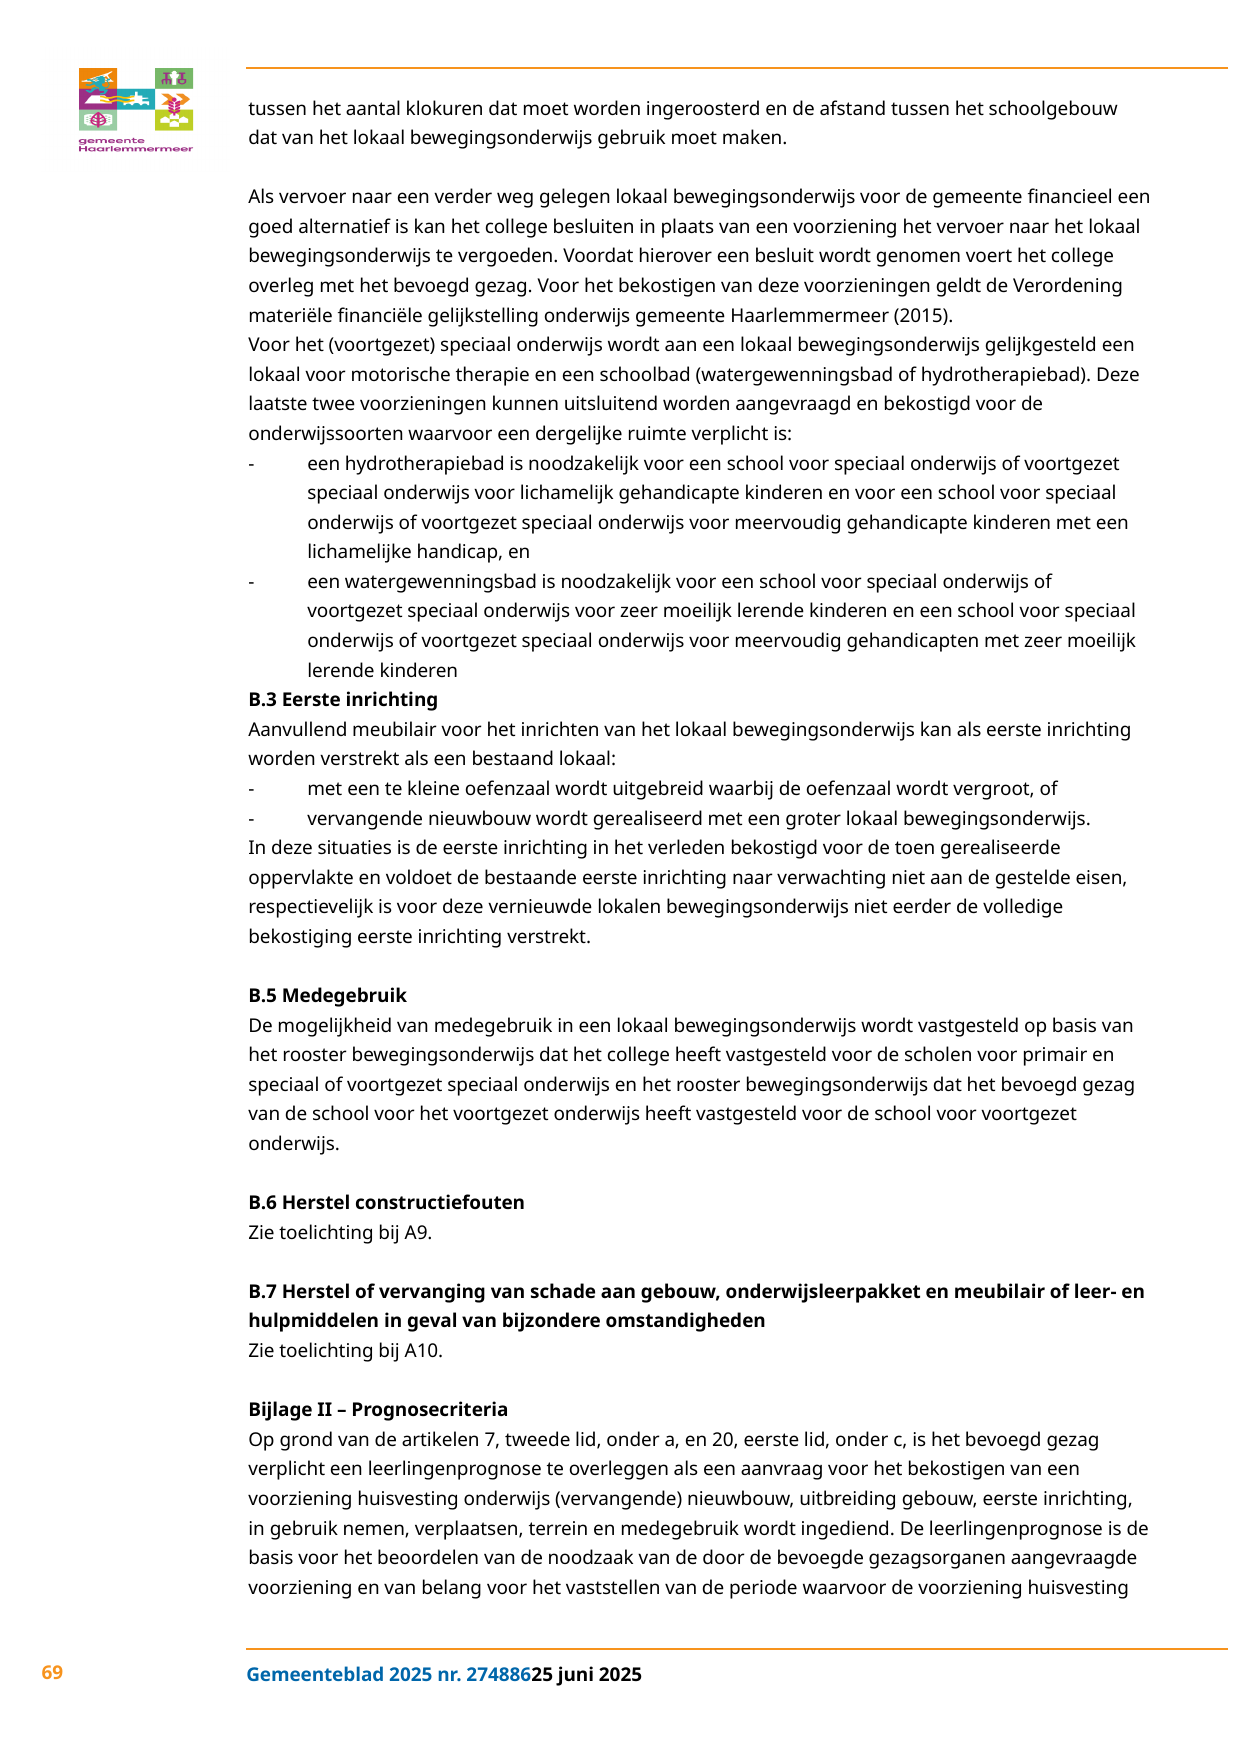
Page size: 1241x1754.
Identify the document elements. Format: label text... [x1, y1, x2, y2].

text De mogelijkheid van medegebruik in een lokaal bewegingsonderwijs wordt vastgesteld op basis van het rooster bewegingsonderwijs dat het college heeft vastgesteld voor de scholen voor primair en speciaal of voortgezet speciaal onderwijs en het rooster bewegingsonderwijs dat het bevoegd gezag van de school voor het voortgezet onderwijs heeft vastgesteld voor de school voor voortgezet onderwijs. [248, 1012, 1152, 1156]
text B.3 Eerste inrichting [248, 686, 1152, 712]
picture [41, 47, 231, 172]
list met een te kleine oefenzaal wordt uitgebreid waarbij de oefenzaal wordt vergroot, of [248, 775, 1152, 801]
text Zie toelichting bij A9. [248, 1219, 1152, 1245]
text B.6 Herstel constructiefouten [248, 1189, 1152, 1215]
text B.7 Herstel of vervanging van schade aan gebouw, onderwijsleerpakket en meubilair of leer- en hulpmiddelen in geval van bijzondere omstandigheden [248, 1278, 1152, 1333]
text Aanvullend meubilair voor het inrichten van het lokaal bewegingsonderwijs kan als eerste inrichting worden verstrekt als een bestaand lokaal: [248, 716, 1152, 771]
text Voor het (voortgezet) speciaal onderwijs wordt aan een lokaal bewegingsonderwijs gelijkgesteld een lokaal voor motorische therapie en een schoolbad (watergewenningsbad of hydrotherapiebad). Deze laatste twee voorzieningen kunnen uitsluitend worden aangevraagd en bekostigd voor de onderwijssoorten waarvoor een dergelijke ruimte verplicht is: [248, 331, 1152, 446]
text Op grond van de artikelen 7, tweede lid, onder a, en 20, eerste lid, onder c, is het bevoegd gezag verplicht een leerlingenprognose te overleggen als een aanvraag voor het bekostigen van een voorziening huisvesting onderwijs (vervangende) nieuwbouw, uitbreiding gebouw, eerste inrichting, in gebruik nemen, verplaatsen, terrein en medegebruik wordt ingediend. De leerlingenprognose is de basis voor het beoordelen van de noodzaak van de door de bevoegde gezagsorganen aangevraagde voorziening en van belang voor het vaststellen van de periode waarvoor de voorziening huisvesting [248, 1426, 1152, 1600]
text Als vervoer naar een verder weg gelegen lokaal bewegingsonderwijs voor de gemeente financieel een goed alternatief is kan het college besluiten in plaats van een voorziening het vervoer naar het lokaal bewegingsonderwijs te vergoeden. Voordat hierover een besluit wordt genomen voert het college overleg met het bevoegd gezag. Voor het bekostigen van deze voorzieningen geldt de Verordening materiële financiële gelijkstelling onderwijs gemeente Haarlemmermeer (2015). [248, 183, 1152, 328]
text Bijlage II – Prognosecriteria [248, 1396, 1152, 1422]
text In deze situaties is de eerste inrichting in het verleden bekostigd voor de toen gerealiseerde oppervlakte en voldoet de bestaande eerste inrichting naar verwachting niet aan de gestelde eisen, respectievelijk is voor deze vernieuwde lokalen bewegingsonderwijs niet eerder de volledige bekostiging eerste inrichting verstrekt. [248, 834, 1152, 949]
list een watergewenningsbad is noodzakelijk voor een school voor speciaal onderwijs of voortgezet speciaal onderwijs voor zeer moeilijk lerende kinderen en een school voor speciaal onderwijs of voortgezet speciaal onderwijs voor meervoudig gehandicapten met zeer moeilijk lerende kinderen [248, 568, 1152, 683]
text tussen het aantal klokuren dat moet worden ingeroosterd en de afstand tussen het schoolgebouw dat van het lokaal bewegingsonderwijs gebruik moet maken. [248, 95, 1152, 150]
text Zie toelichting bij A10. [248, 1337, 1152, 1363]
list vervangende nieuwbouw wordt gerealiseerd met een groter lokaal bewegingsonderwijs. [248, 805, 1152, 831]
text B.5 Medegebruik [248, 982, 1152, 1008]
list een hydrotherapiebad is noodzakelijk voor een school voor speciaal onderwijs of voortgezet speciaal onderwijs voor lichamelijk gehandicapte kinderen en voor een school voor speciaal onderwijs of voortgezet speciaal onderwijs voor meervoudig gehandicapte kinderen met een lichamelijke handicap, en [248, 450, 1152, 564]
